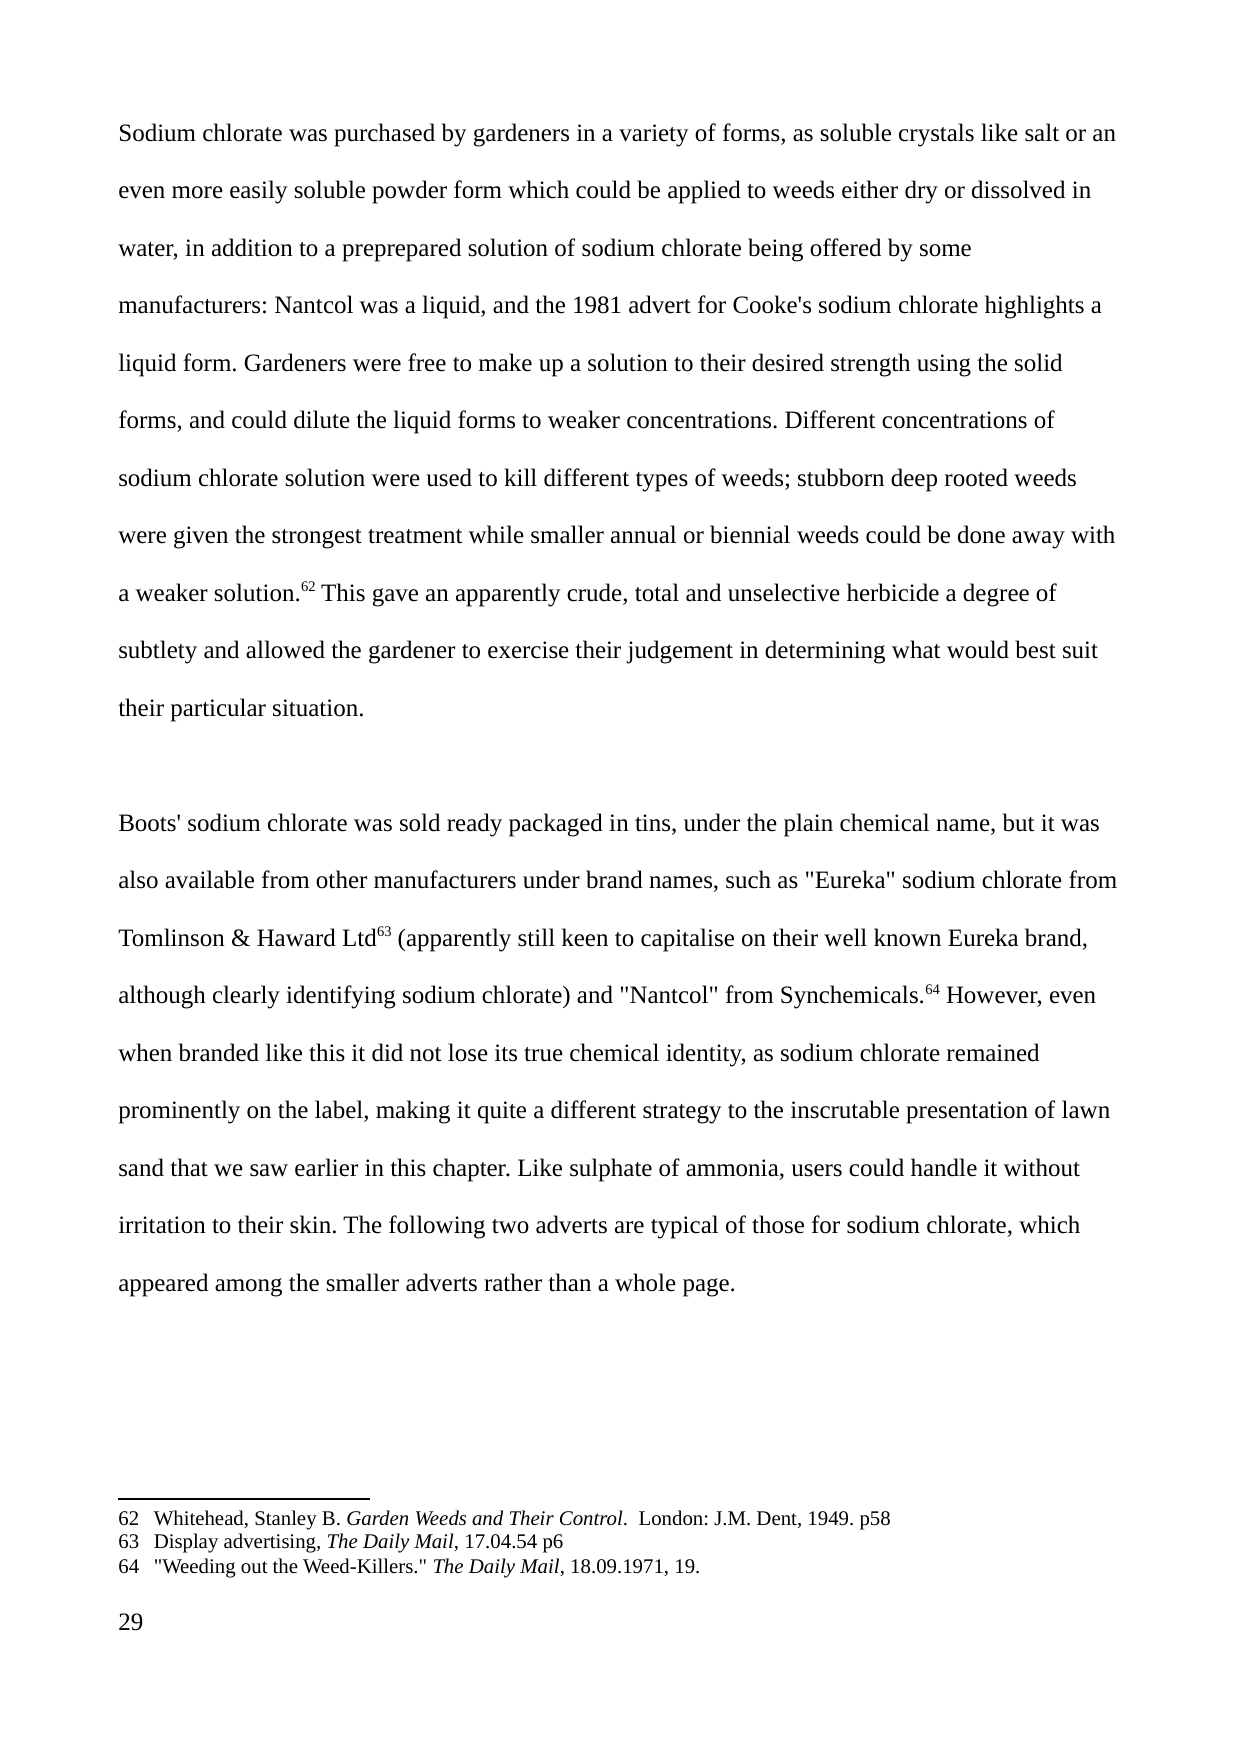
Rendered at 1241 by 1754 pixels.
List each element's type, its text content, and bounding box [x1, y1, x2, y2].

text "Weeding out the Weed-Killers." The Daily Mail, 18.09.1971, 19. [118, 1553, 1122, 1578]
text Sodium chlorate was purchased by gardeners in a variety of forms, as soluble crystals like salt or an even more easily soluble powder form which could be applied to weeds either dry or dissolved in water, in addition to a preprepared solution of sodium chlorate being offered by some manufacturers: Nantcol was a liquid, and the 1981 advert for Cooke's sodium chlorate highlights a liquid form. Gardeners were free to make up a solution to their desired strength using the solid forms, and could dilute the liquid forms to weaker concentrations. Different concentrations of sodium chlorate solution were used to kill different types of weeds; stubborn deep rooted weeds were given the strongest treatment while smaller annual or biennial weeds could be done away with a weaker solution. This gave an apparently crude, total and unselective herbicide a degree of subtlety and allowed the gardener to exercise their judgement in determining what would best suit their particular situation. [118, 118, 1122, 722]
text Whitehead, Stanley B. Garden Weeds and Their Control. London: J.M. Dent, 1949. p58 [118, 1505, 1122, 1529]
text Boots' sodium chlorate was sold ready packaged in tins, under the plain chemical name, but it was also available from other manufacturers under brand names, such as "Eureka" sodium chlorate from Tomlinson & Haward Ltd (apparently still keen to capitalise on their well known Eureka brand, although clearly identifying sodium chlorate) and "Nantcol" from Synchemicals. However, even when branded like this it did not lose its true chemical identity, as sodium chlorate remained prominently on the label, making it quite a different strategy to the inscrutable presentation of lawn sand that we saw earlier in this chapter. Like sulphate of ammonia, users could handle it without irritation to their skin. The following two adverts are typical of those for sodium chlorate, which appeared among the smaller adverts rather than a whole page. [118, 808, 1122, 1297]
text Display advertising, The Daily Mail, 17.04.54 p6 [118, 1529, 1122, 1553]
